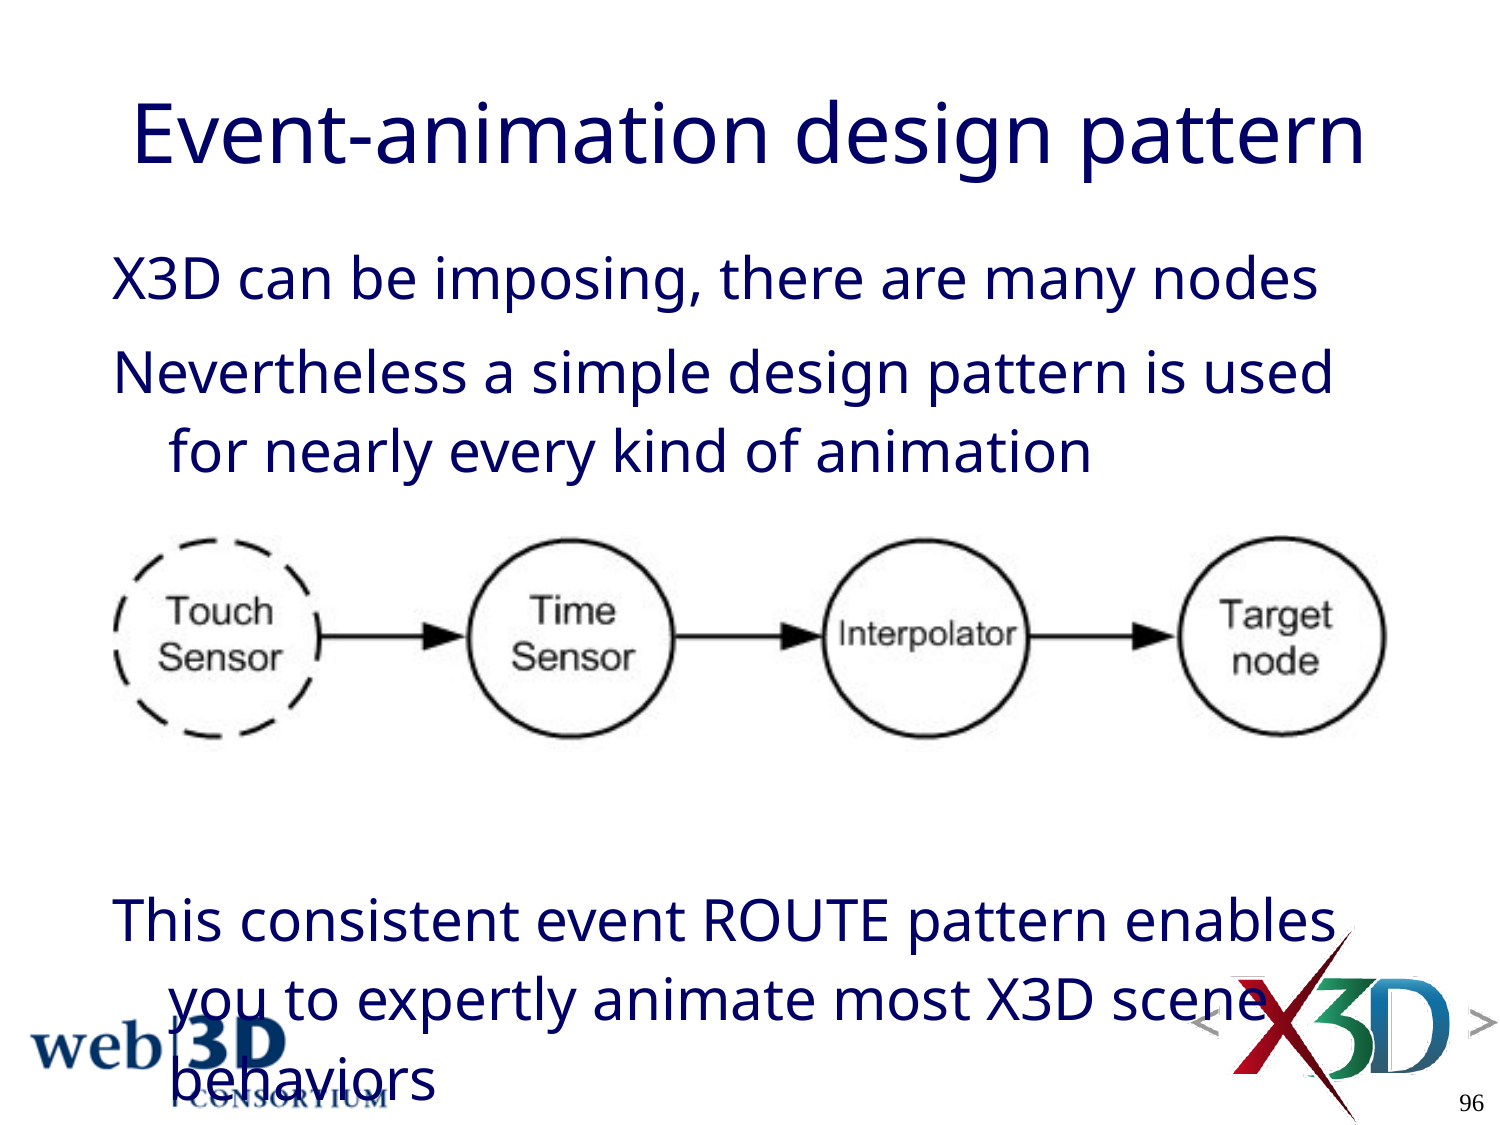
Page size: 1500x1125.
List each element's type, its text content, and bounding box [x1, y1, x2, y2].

picture [12, 998, 413, 1118]
title Event-animation design pattern [112, 44, 1388, 218]
list X3D can be imposing, there are many nodes Nevertheless a simple design pattern is used for nearly every kind of animation This consistent event ROUTE pattern enables you to expertly animate most X3D scene behaviors [112, 752, 1388, 1042]
picture [112, 535, 1388, 752]
picture [1187, 926, 1500, 1125]
list X3D can be imposing, there are many nodes Nevertheless a simple design pattern is used for nearly every kind of animation This consistent event ROUTE pattern enables you to expertly animate most X3D scene behaviors [112, 237, 1388, 535]
